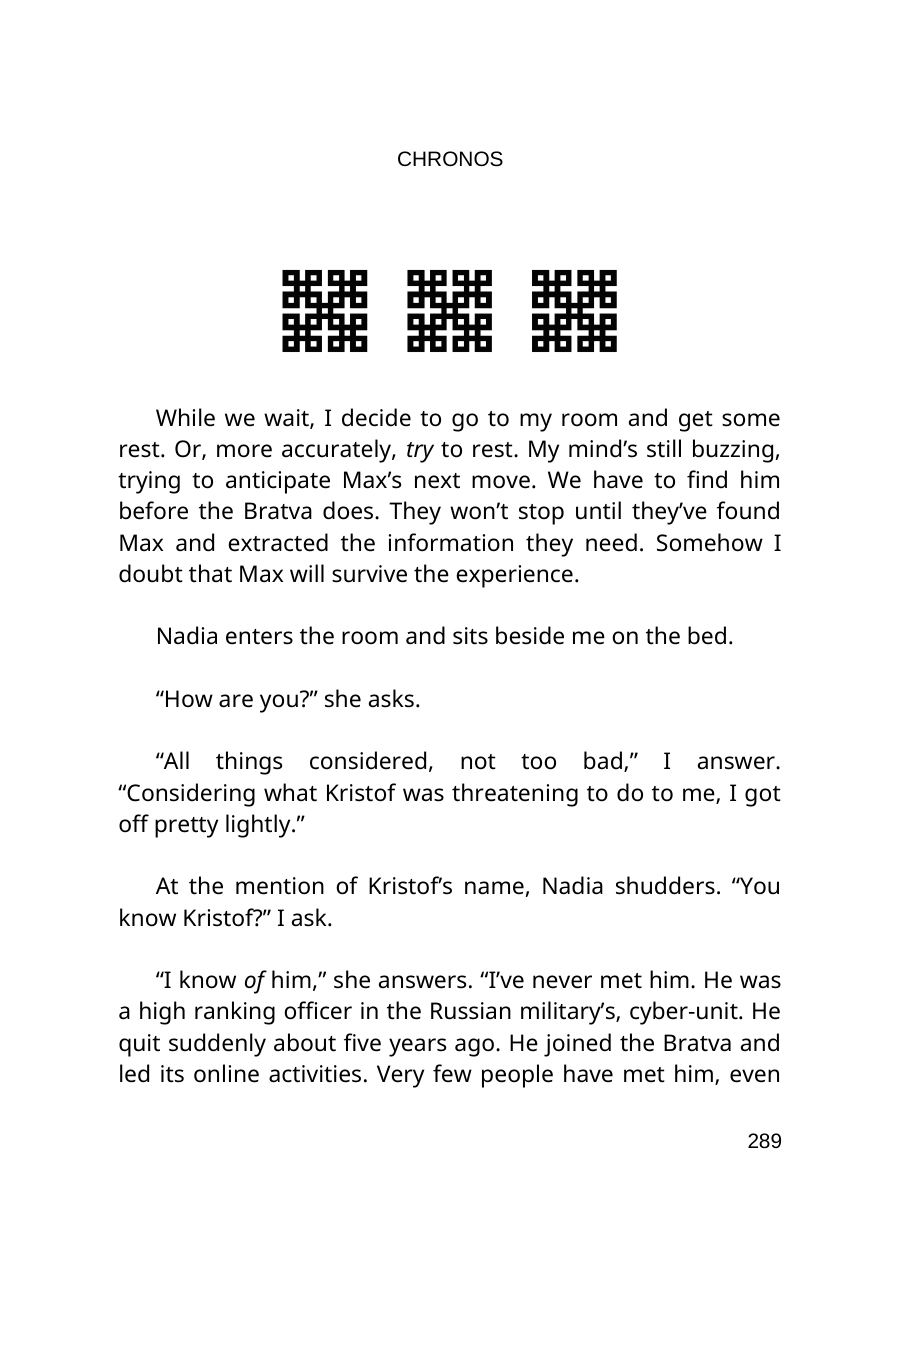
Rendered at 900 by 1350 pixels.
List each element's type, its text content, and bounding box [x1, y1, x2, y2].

text While we wait, I decide to go to my room and get some rest. Or, more accurately, try to rest. My mind’s still buzzing, trying to anticipate Max’s next move. We have to find him before the Bratva does. They won’t stop until they’ve found Max and extracted the information they need. Somehow I doubt that Max will survive the experience. [118, 401, 782, 589]
picture [262, 251, 638, 371]
text “How are you?” she asks. [118, 683, 782, 714]
text “All things considered, not too bad,” I answer. “Considering what Kristof was threatening to do to me, I got off pretty lightly.” [118, 745, 782, 839]
text Nadia enters the room and sits beside me on the bed. [118, 620, 782, 651]
text “I know of him,” she answers. “I’ve never met him. He was a high ranking officer in the Russian military’s, cyber-unit. He quit suddenly about five years ago. He joined the Bratva and led its online activities. Very few people have met him, even [118, 964, 782, 1089]
text At the mention of Kristof’s name, Nadia shudders. “You know Kristof?” I ask. [118, 870, 782, 933]
